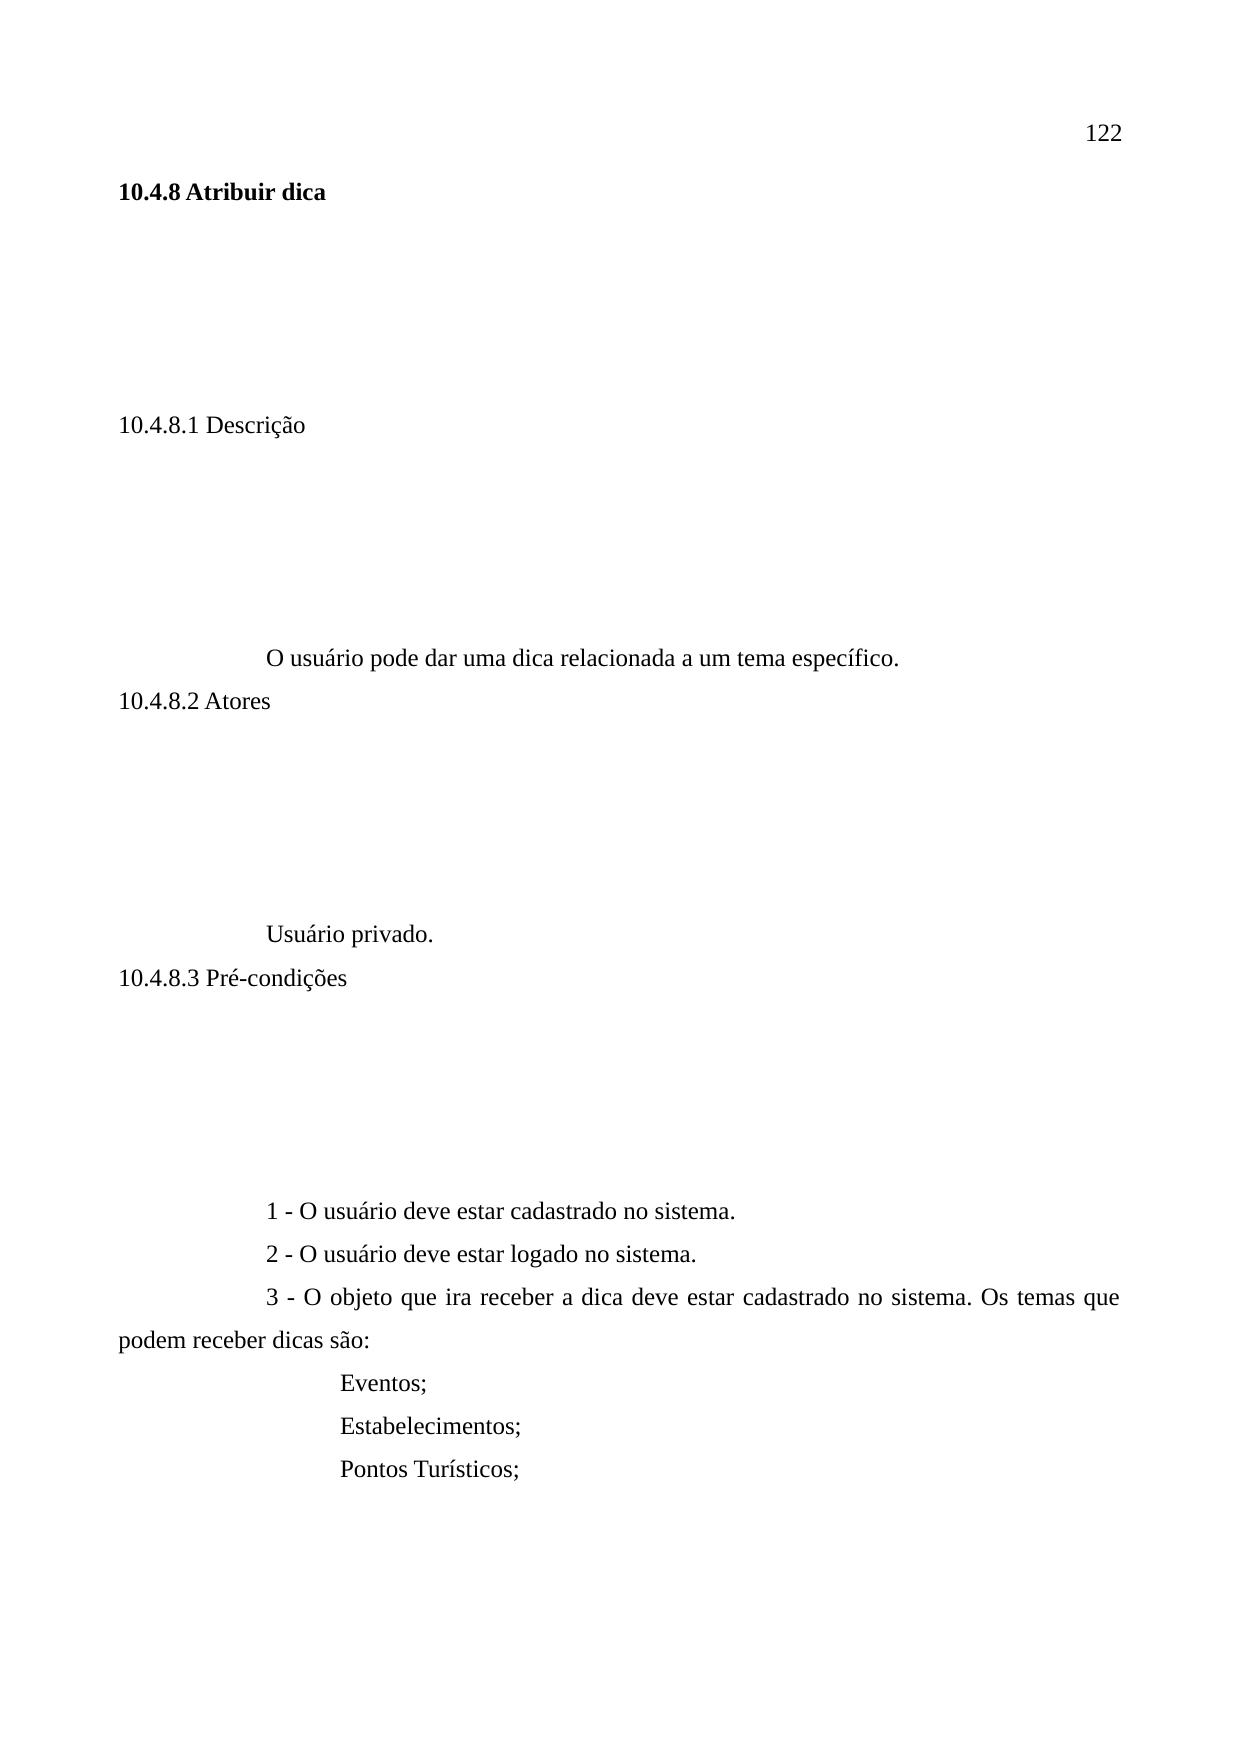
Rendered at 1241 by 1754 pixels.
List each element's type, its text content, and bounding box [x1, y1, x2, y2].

subtitle Descrição [118, 410, 1122, 439]
text 1 - O usuário deve estar cadastrado no sistema. [118, 1196, 1122, 1224]
text 3 - O objeto que ira receber a dica deve estar cadastrado no sistema. Os temas que podem receber dicas são: [118, 1282, 1122, 1354]
text O usuário pode dar uma dica relacionada a um tema específico. [118, 643, 1122, 672]
text Usuário privado. [118, 919, 1122, 948]
text 2 - O usuário deve estar logado no sistema. [118, 1239, 1122, 1268]
text Eventos; [118, 1368, 1122, 1397]
subtitle Atribuir dica [118, 177, 1122, 206]
subtitle Pré-condições [118, 963, 1122, 991]
text Pontos Turísticos; [118, 1454, 1122, 1483]
subtitle Atores [118, 686, 1122, 715]
text Estabelecimentos; [118, 1411, 1122, 1440]
